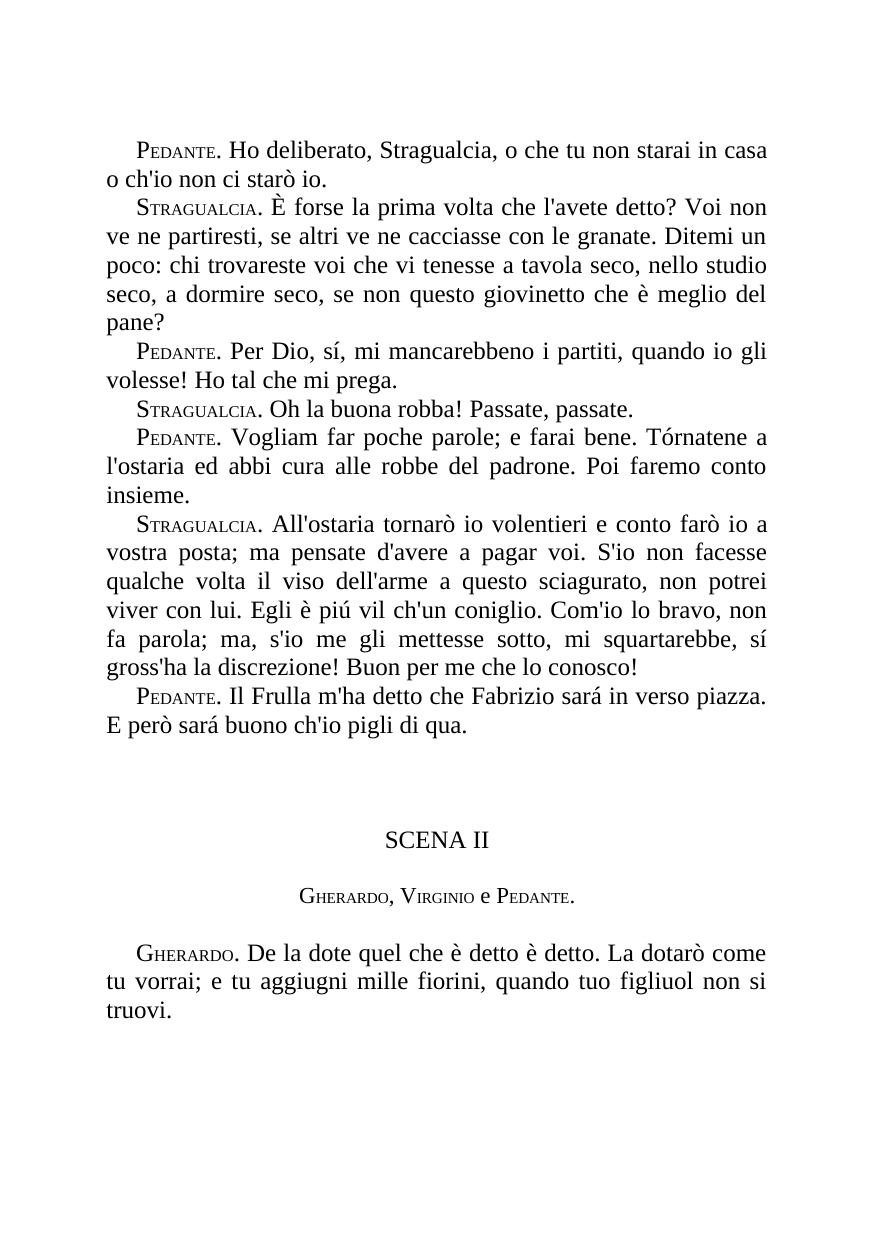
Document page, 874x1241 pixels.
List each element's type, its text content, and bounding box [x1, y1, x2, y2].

text Stragualcia. È forse la prima volta che l'avete detto? Voi non ve ne partiresti, se altri ve ne cacciasse con le granate. Ditemi un poco: chi trovareste voi che vi tenesse a tavola seco, nello studio seco, a dormire seco, se non questo giovinetto che è meglio del pane? [106, 192, 768, 336]
text Gherardo. De la dote quel che è detto è detto. La dotarò come tu vorrai; e tu aggiugni mille fiorini, quando tuo figliuol non si truovi. [106, 938, 768, 1024]
text Stragualcia. All'ostaria tornarò io volentieri e conto farò io a vostra posta; ma pensate d'avere a pagar voi. S'io non facesse qualche volta il viso dell'arme a questo sciagurato, non potrei viver con lui. Egli è piú vil ch'un coniglio. Com'io lo bravo, non fa parola; ma, s'io me gli mettesse sotto, mi squartarebbe, sí gross'ha la discrezione! Buon per me che lo conosco! [106, 509, 768, 681]
text Pedante. Vogliam far poche parole; e farai bene. Tórnatene a l'ostaria ed abbi cura alle robbe del padrone. Poi faremo conto insieme. [106, 422, 768, 509]
text Pedante. Ho deliberato, Stragualcia, o che tu non starai in casa o ch'io non ci starò io. [106, 135, 768, 192]
text Pedante. Il Frulla m'ha detto che Fabrizio sará in verso piazza. E però sará buono ch'io pigli di qua. [106, 681, 768, 739]
text Stragualcia. Oh la buona robba! Passate, passate. [106, 394, 768, 422]
text Pedante. Per Dio, sí, mi mancarebbeno i partiti, quando io gli volesse! Ho tal che mi prega. [106, 336, 768, 394]
text Gherardo, Virginio e Pedante. [106, 882, 768, 909]
text SCENA II [106, 825, 768, 854]
